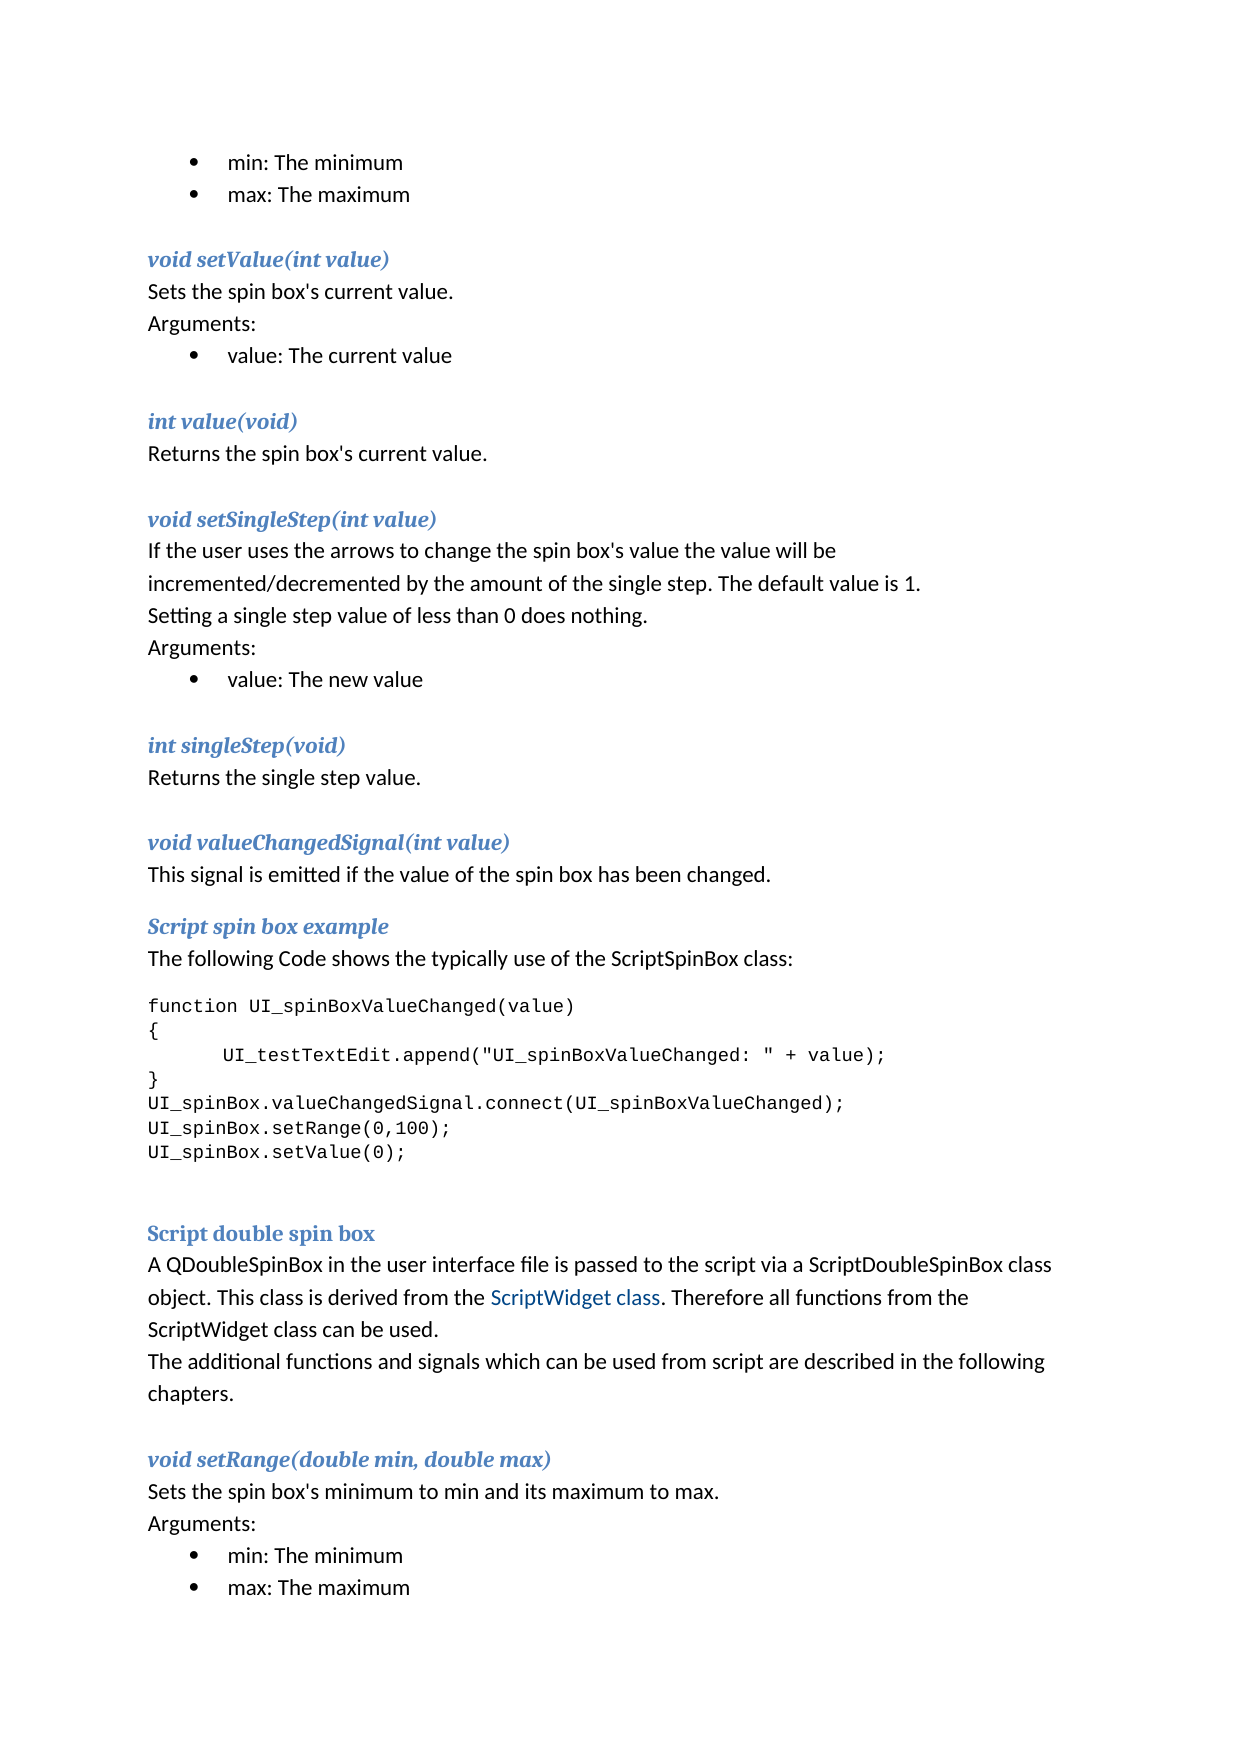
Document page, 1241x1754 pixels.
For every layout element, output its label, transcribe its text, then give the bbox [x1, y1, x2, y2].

subtitle void valueChangedSignal(int value) [148, 830, 1093, 857]
text Arguments: [148, 309, 1093, 337]
subtitle int value(void) [148, 409, 1093, 435]
text Sets the spin box's minimum to min and its maximum to max. [148, 1477, 1093, 1505]
text UI_spinBox.setRange(0,100); [148, 1118, 1093, 1140]
text incremented/decremented by the amount of the single step. The default value is 1. [148, 569, 1093, 597]
subtitle void setValue(int value) [148, 247, 1093, 273]
text Arguments: [148, 633, 1093, 661]
text This signal is emitted if the value of the spin box has been changed. [148, 860, 1093, 888]
text The additional functions and signals which can be used from script are described in the following chapters. [148, 1347, 1093, 1407]
text The following Code shows the typically use of the ScriptSpinBox class: [148, 944, 1093, 972]
subtitle void setRange(double min, double max) [148, 1447, 1093, 1473]
text A QDoubleSpinBox in the user interface file is passed to the script via a ScriptDoubleSpinBox class object. This class is derived from the ScriptWidget class. Therefore all functions from the ScriptWidget class can be used. [148, 1251, 1093, 1343]
text } [148, 1070, 1093, 1091]
text function UI_spinBoxValueChanged(value) [148, 997, 1093, 1018]
text Returns the spin box's current value. [148, 439, 1093, 467]
text Returns the single step value. [148, 763, 1093, 791]
subtitle Script spin box example [148, 913, 1093, 940]
text UI_spinBox.valueChangedSignal.connect(UI_spinBoxValueChanged); [148, 1094, 1093, 1115]
list min: The minimum [190, 1541, 1093, 1569]
text Sets the spin box's current value. [148, 277, 1093, 305]
text UI_spinBox.setValue(0); [148, 1143, 1093, 1164]
subtitle int singleStep(void) [148, 733, 1093, 759]
list max: The maximum [190, 1573, 1093, 1601]
text If the user uses the arrows to change the spin box's value the value will be [148, 537, 1093, 565]
list max: The maximum [190, 180, 1093, 208]
text Setting a single step value of less than 0 does nothing. [148, 601, 1093, 629]
list min: The minimum [190, 148, 1093, 176]
text { [148, 1021, 1093, 1042]
text UI_testTextEdit.append("UI_spinBoxValueChanged: " + value); [148, 1045, 1093, 1067]
subtitle Script double spin box [148, 1220, 1093, 1247]
list value: The new value [190, 665, 1093, 693]
text Arguments: [148, 1509, 1093, 1537]
subtitle void setSingleStep(int value) [148, 506, 1093, 533]
list value: The current value [190, 342, 1093, 370]
